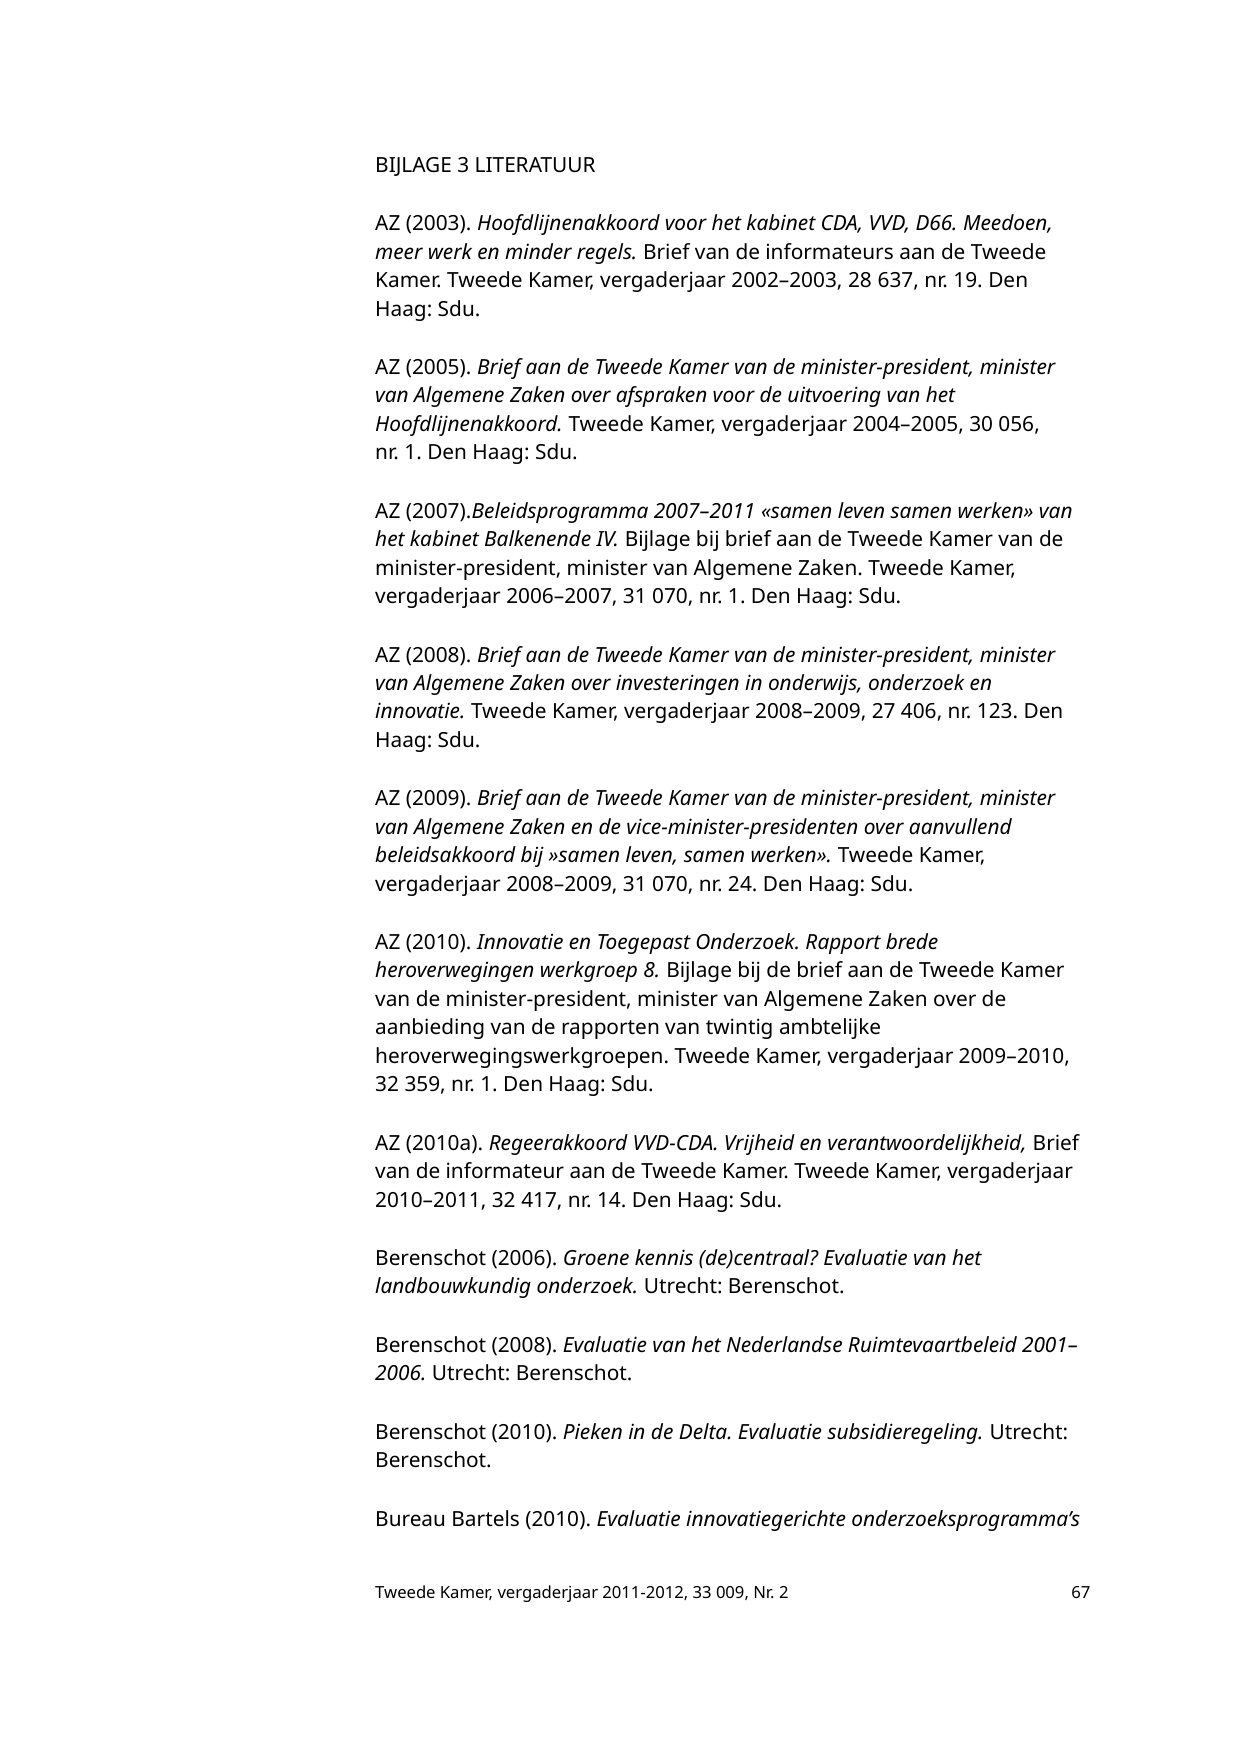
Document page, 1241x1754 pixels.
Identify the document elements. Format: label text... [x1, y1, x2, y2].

text AZ (2007).Beleidsprogramma 2007–2011 «samen leven samen werken» van het kabinet Balkenende IV. Bijlage bij brief aan de Tweede Kamer van de minister-president, minister van Algemene Zaken. Tweede Kamer, vergaderjaar 2006–2007, 31 070, nr. 1. Den Haag: Sdu. [375, 496, 1090, 610]
subtitle BIJLAGE 3 LITERATUUR [375, 150, 1090, 178]
text AZ (2005). Brief aan de Tweede Kamer van de minister-president, minister van Algemene Zaken over afspraken voor de uitvoering van het Hoofdlijnenakkoord. Tweede Kamer, vergaderjaar 2004–2005, 30 056, nr. 1. Den Haag: Sdu. [375, 352, 1090, 466]
text AZ (2009). Brief aan de Tweede Kamer van de minister-president, minister van Algemene Zaken en de vice-minister-presidenten over aanvullend beleidsakkoord bij »samen leven, samen werken». Tweede Kamer, vergaderjaar 2008–2009, 31 070, nr. 24. Den Haag: Sdu. [375, 783, 1090, 897]
text Berenschot (2008). Evaluatie van het Nederlandse Ruimtevaartbeleid 2001–2006. Utrecht: Berenschot. [375, 1330, 1090, 1387]
text Berenschot (2010). Pieken in de Delta. Evaluatie subsidieregeling. Utrecht: Berenschot. [375, 1417, 1090, 1474]
text AZ (2008). Brief aan de Tweede Kamer van de minister-president, minister van Algemene Zaken over investeringen in onderwijs, onderzoek en innovatie. Tweede Kamer, vergaderjaar 2008–2009, 27 406, nr. 123. Den Haag: Sdu. [375, 640, 1090, 753]
text Berenschot (2006). Groene kennis (de)centraal? Evaluatie van het landbouwkundig onderzoek. Utrecht: Berenschot. [375, 1243, 1090, 1300]
text AZ (2003). Hoofdlijnenakkoord voor het kabinet CDA, VVD, D66. Meedoen, meer werk en minder regels. Brief van de informateurs aan de Tweede Kamer. Tweede Kamer, vergaderjaar 2002–2003, 28 637, nr. 19. Den Haag: Sdu. [375, 208, 1090, 322]
text AZ (2010a). Regeerakkoord VVD-CDA. Vrijheid en verantwoordelijkheid, Brief van de informateur aan de Tweede Kamer. Tweede Kamer, vergaderjaar 2010–2011, 32 417, nr. 14. Den Haag: Sdu. [375, 1128, 1090, 1213]
text Bureau Bartels (2010). Evaluatie innovatiegerichte onderzoeksprogramma’s [375, 1504, 1090, 1532]
text AZ (2010). Innovatie en Toegepast Onderzoek. Rapport brede heroverwegingen werkgroep 8. Bijlage bij de brief aan de Tweede Kamer van de minister-president, minister van Algemene Zaken over de aanbieding van de rapporten van twintig ambtelijke heroverwegingswerkgroepen. Tweede Kamer, vergaderjaar 2009–2010, 32 359, nr. 1. Den Haag: Sdu. [375, 927, 1090, 1098]
